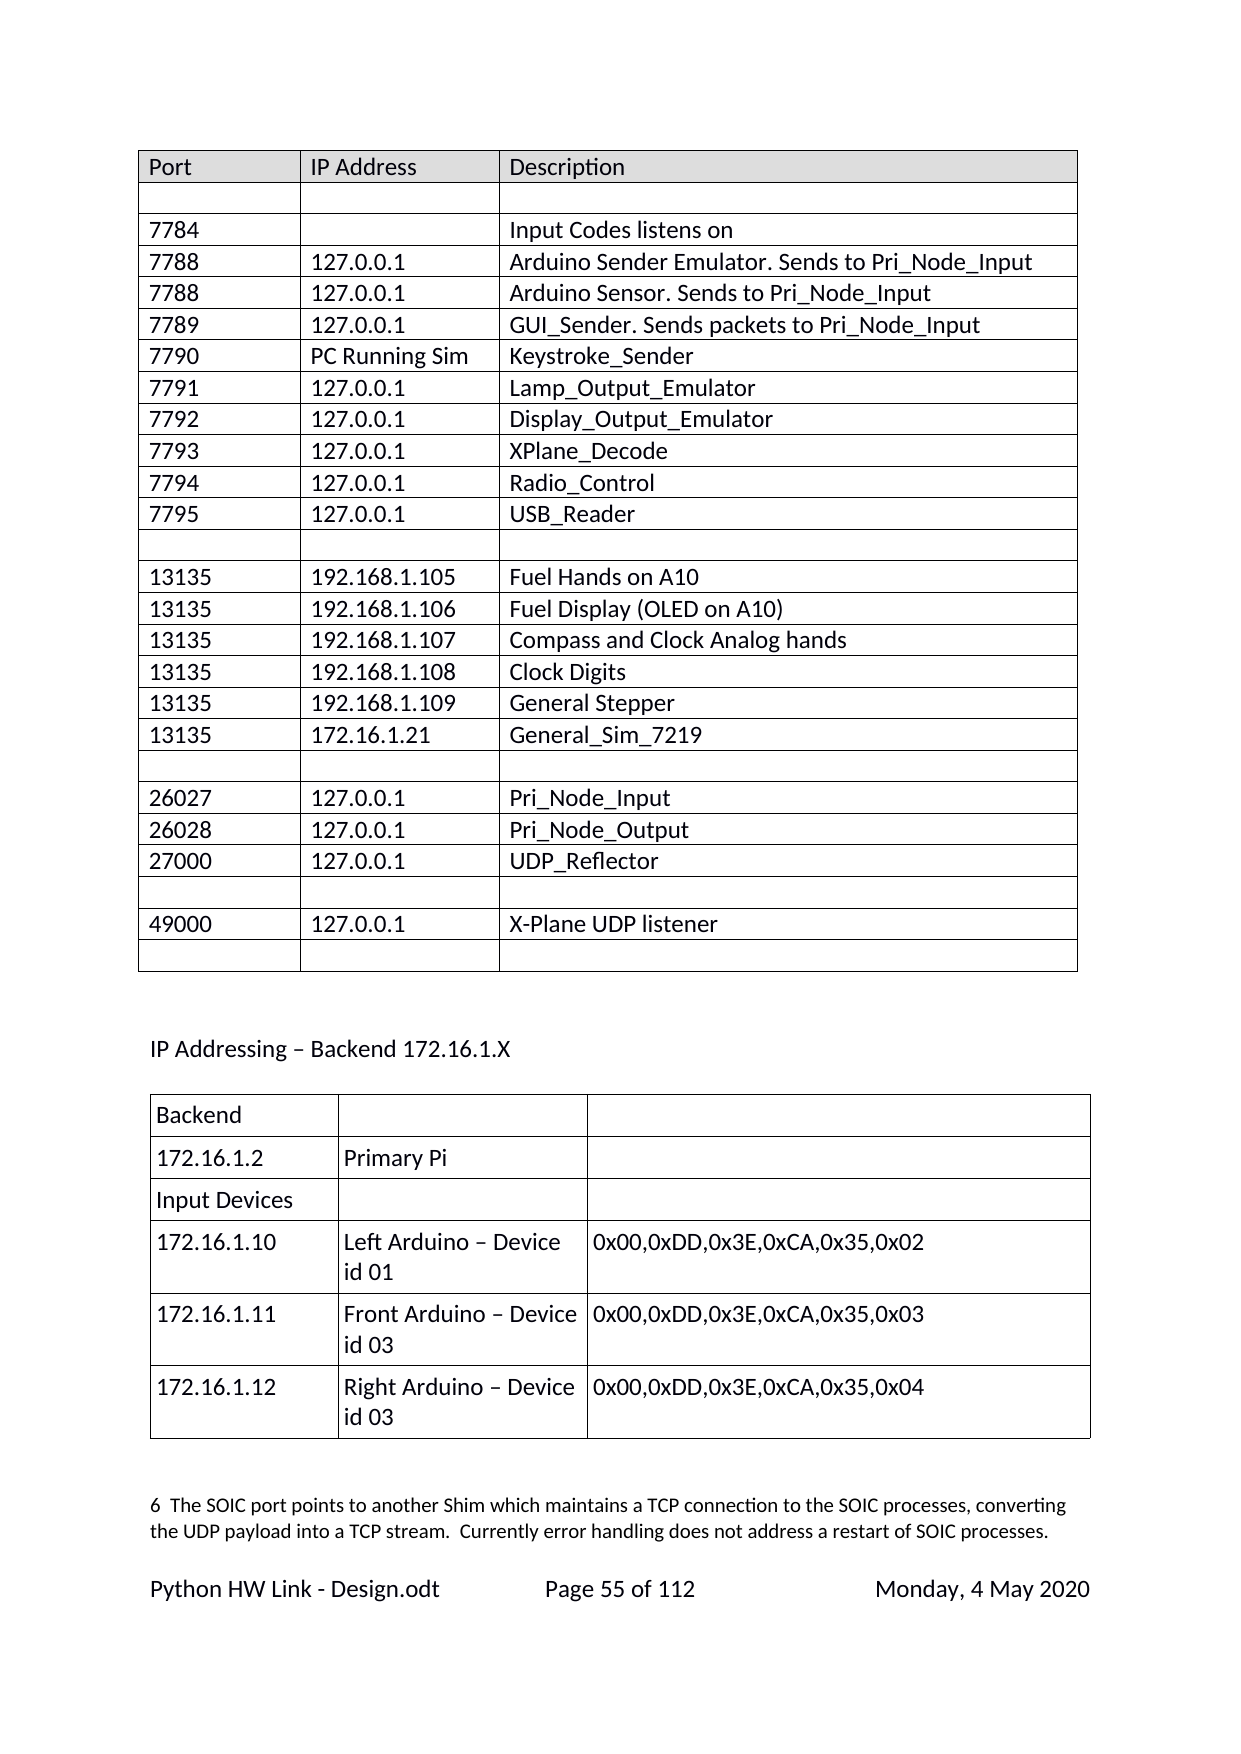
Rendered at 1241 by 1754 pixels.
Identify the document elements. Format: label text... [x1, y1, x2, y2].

table_cell 127.0.0.1 [301, 277, 499, 308]
table_cell XPlane_Decode [500, 435, 1077, 466]
table_cell [588, 1137, 1090, 1178]
table_cell 172.16.1.2 [151, 1137, 338, 1178]
table_cell 7789 [139, 309, 300, 339]
table_cell Arduino Sender Emulator. Sends to Pri_Node_Input [500, 246, 1077, 276]
table_cell Front Arduino – Device id 03 [339, 1294, 587, 1365]
table_cell Primary Pi [339, 1137, 587, 1178]
table_cell 172.16.1.12 [151, 1366, 338, 1438]
table_cell 26028 [139, 814, 300, 844]
table_cell 13135 [139, 656, 300, 687]
table_cell 192.168.1.109 [301, 688, 499, 718]
table_cell 13135 [139, 625, 300, 655]
table_cell Input Codes listens on [500, 214, 1077, 245]
text IP Addressing – Backend 172.16.1.X [150, 1033, 1090, 1063]
table_cell [500, 940, 1077, 971]
table_header Backend [151, 1095, 338, 1136]
table_cell 7790 [139, 340, 300, 371]
table_cell General Stepper [500, 688, 1077, 718]
table_cell [139, 530, 300, 560]
table_cell 0x00,0xDD,0x3E,0xCA,0x35,0x04 [588, 1366, 1090, 1438]
table_cell Pri_Node_Output [500, 814, 1077, 844]
table_cell 7793 [139, 435, 300, 466]
table_cell Clock Digits [500, 656, 1077, 687]
table_cell 7784 [139, 214, 300, 245]
table_header Description [500, 151, 1077, 182]
table_cell 192.168.1.105 [301, 561, 499, 592]
table_cell [139, 877, 300, 907]
table_cell [139, 940, 300, 971]
table_cell 192.168.1.108 [301, 656, 499, 687]
table_cell X-Plane UDP listener [500, 909, 1077, 939]
table_header Port [139, 151, 300, 182]
table_cell 7794 [139, 467, 300, 497]
table_cell 192.168.1.107 [301, 625, 499, 655]
table_cell 127.0.0.1 [301, 309, 499, 339]
table_cell 13135 [139, 561, 300, 592]
table_cell 127.0.0.1 [301, 909, 499, 939]
table_cell [500, 183, 1077, 213]
table_cell UDP_Reflector [500, 845, 1077, 876]
table_cell 13135 [139, 688, 300, 718]
table_cell 7792 [139, 404, 300, 434]
table_cell [301, 214, 499, 245]
table_cell 127.0.0.1 [301, 372, 499, 402]
table_cell 127.0.0.1 [301, 498, 499, 529]
table_cell USB_Reader [500, 498, 1077, 529]
table_cell 127.0.0.1 [301, 467, 499, 497]
table_cell [301, 183, 499, 213]
table_cell [500, 877, 1077, 907]
table_cell 13135 [139, 719, 300, 750]
table_cell [301, 751, 499, 781]
table_cell 127.0.0.1 [301, 782, 499, 813]
table_cell 7791 [139, 372, 300, 402]
table_cell Left Arduino – Device id 01 [339, 1221, 587, 1293]
table_cell [139, 183, 300, 213]
table_cell 26027 [139, 782, 300, 813]
table_cell 27000 [139, 845, 300, 876]
table_cell [301, 940, 499, 971]
table_cell Pri_Node_Input [500, 782, 1077, 813]
table_cell [139, 751, 300, 781]
table_cell 127.0.0.1 [301, 814, 499, 844]
table_cell Radio_Control [500, 467, 1077, 497]
table_cell [339, 1179, 587, 1220]
table_cell 127.0.0.1 [301, 246, 499, 276]
table_cell 172.16.1.21 [301, 719, 499, 750]
table_cell [500, 530, 1077, 560]
table_cell [301, 530, 499, 560]
table_cell Fuel Hands on A10 [500, 561, 1077, 592]
table_cell [301, 877, 499, 907]
table_cell General_Sim_7219 [500, 719, 1077, 750]
table_header [339, 1095, 587, 1136]
table_cell 127.0.0.1 [301, 404, 499, 434]
table_cell [500, 751, 1077, 781]
table_cell 0x00,0xDD,0x3E,0xCA,0x35,0x02 [588, 1221, 1090, 1293]
table_cell 127.0.0.1 [301, 845, 499, 876]
table_cell GUI_Sender. Sends packets to Pri_Node_Input [500, 309, 1077, 339]
table_header [588, 1095, 1090, 1136]
table_cell Arduino Sensor. Sends to Pri_Node_Input [500, 277, 1077, 308]
table_cell 13135 [139, 593, 300, 623]
table_cell [588, 1179, 1090, 1220]
table_cell 7788 [139, 246, 300, 276]
table_cell 49000 [139, 909, 300, 939]
table_cell Right Arduino – Device id 03 [339, 1366, 587, 1438]
table_cell PC Running Sim [301, 340, 499, 371]
table_cell 172.16.1.11 [151, 1294, 338, 1365]
table_cell 0x00,0xDD,0x3E,0xCA,0x35,0x03 [588, 1294, 1090, 1365]
table_cell 7788 [139, 277, 300, 308]
table_cell 7795 [139, 498, 300, 529]
table_cell Fuel Display (OLED on A10) [500, 593, 1077, 623]
table_cell Compass and Clock Analog hands [500, 625, 1077, 655]
table_cell Lamp_Output_Emulator [500, 372, 1077, 402]
table_cell Input Devices [151, 1179, 338, 1220]
table_header IP Address [301, 151, 499, 182]
table_cell 127.0.0.1 [301, 435, 499, 466]
table_cell Keystroke_Sender [500, 340, 1077, 371]
table_cell 192.168.1.106 [301, 593, 499, 623]
table_cell Display_Output_Emulator [500, 404, 1077, 434]
table_cell 172.16.1.10 [151, 1221, 338, 1293]
